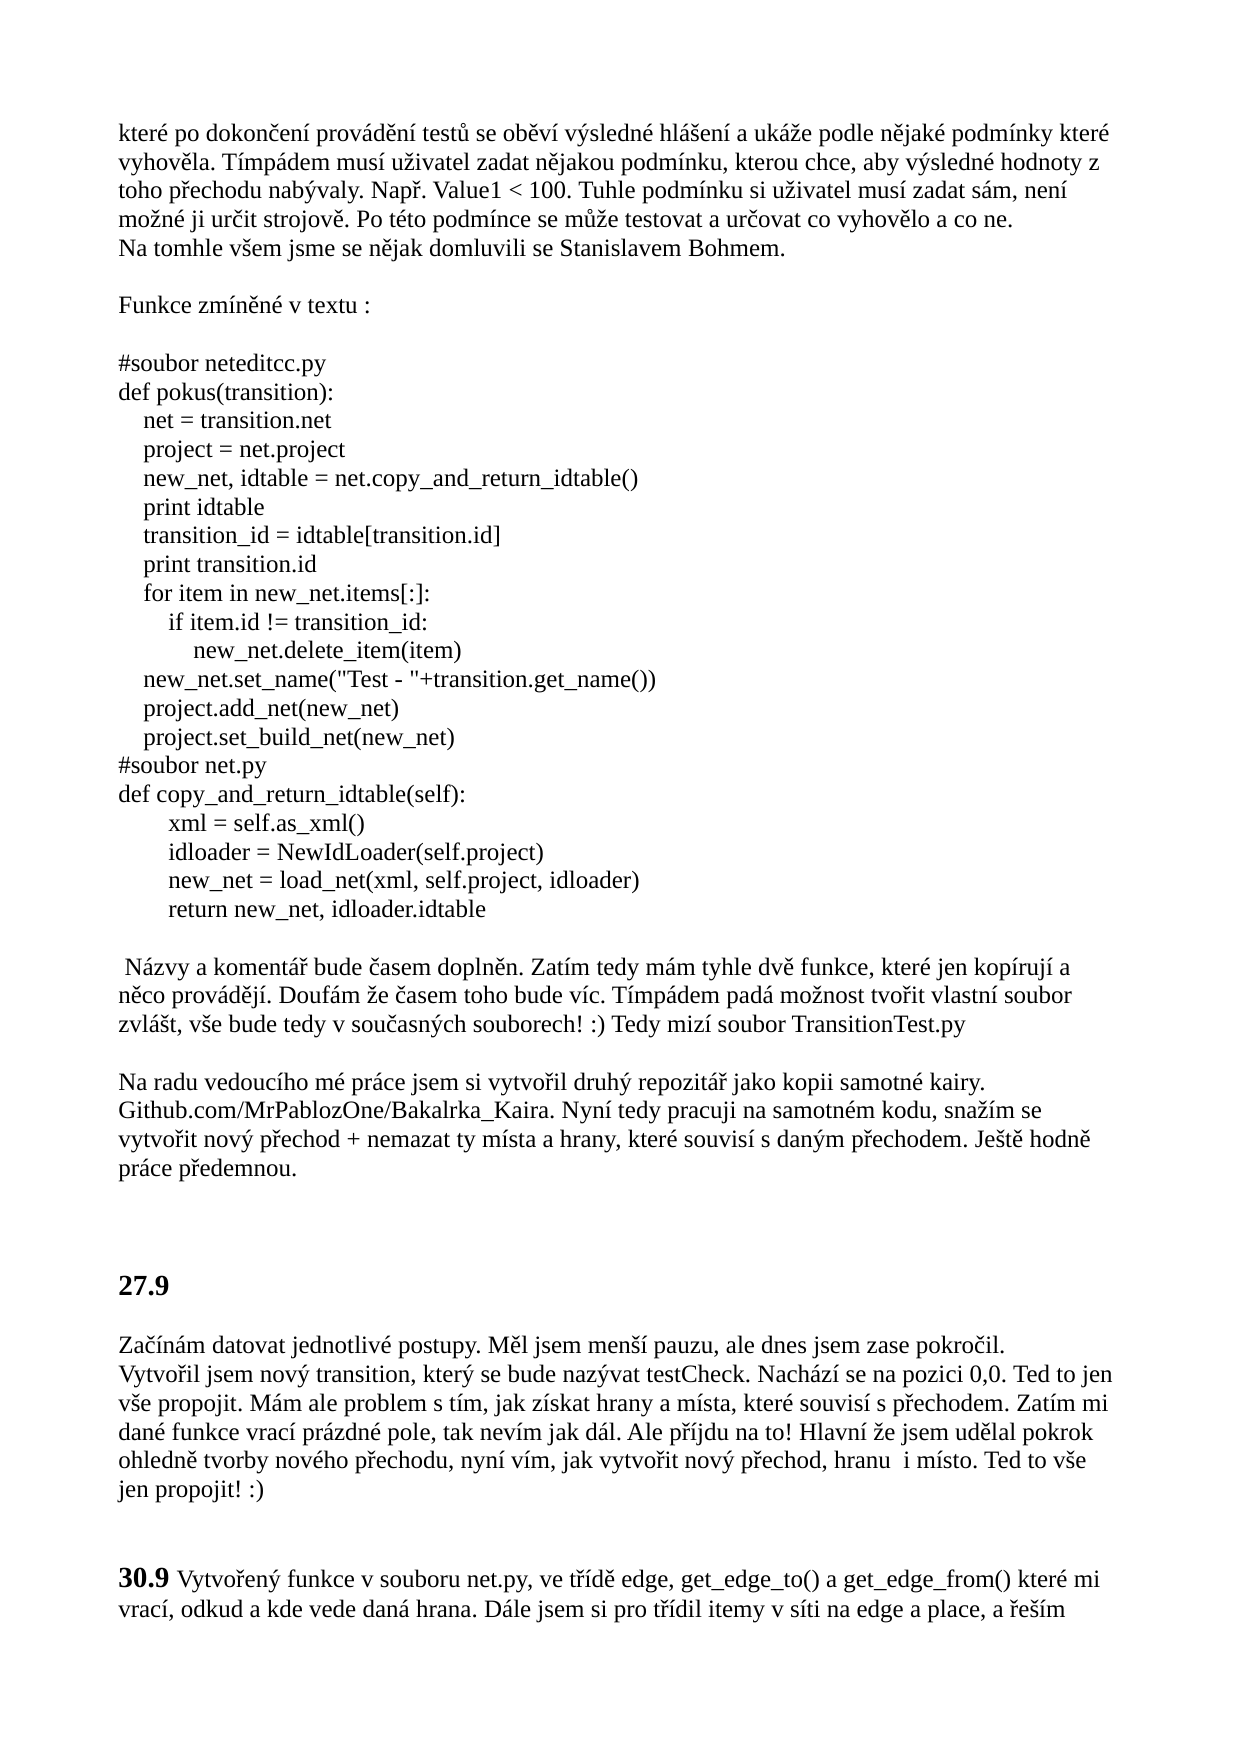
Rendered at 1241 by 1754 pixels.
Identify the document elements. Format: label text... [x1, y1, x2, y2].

text Funkce zmíněné v textu : [118, 291, 1122, 319]
text Názvy a komentář bude časem doplněn. Zatím tedy mám tyhle dvě funkce, které jen kopírují a něco provádějí. Doufám že časem toho bude víc. Tímpádem padá možnost tvořit vlastní soubor zvlášt, vše bude tedy v současných souborech! :) Tedy mizí soubor TransitionTest.py [118, 952, 1122, 1038]
text 30.9 Vytvořený funkce v souboru net.py, ve třídě edge, get_edge_to() a get_edge_from() které mi vrací, odkud a kde vede daná hrana. Dále jsem si pro třídil itemy v síti na edge a place, a řeším [118, 1560, 1122, 1623]
text xml = self.as_xml() [118, 808, 1122, 837]
text def pokus(transition): [118, 377, 1122, 406]
text for item in new_net.items[:]: [118, 578, 1122, 607]
text idloader = NewIdLoader(self.project) [118, 837, 1122, 866]
text print idtable [118, 492, 1122, 521]
text new_net.set_name("Test - "+transition.get_name()) [118, 664, 1122, 693]
text def copy_and_return_idtable(self): [118, 779, 1122, 808]
text new_net.delete_item(item) [118, 636, 1122, 664]
text if item.id != transition_id: [118, 607, 1122, 636]
text transition_id = idtable[transition.id] [118, 521, 1122, 549]
text #soubor neteditcc.py [118, 348, 1122, 377]
text project.set_build_net(new_net) [118, 722, 1122, 751]
text print transition.id [118, 549, 1122, 578]
text Na tomhle všem jsme se nějak domluvili se Stanislavem Bohmem. [118, 233, 1122, 262]
text Začínám datovat jednotlivé postupy. Měl jsem menší pauzu, ale dnes jsem zase pokročil. [118, 1330, 1122, 1359]
text Vytvořil jsem nový transition, který se bude nazývat testCheck. Nachází se na pozici 0,0. Ted to jen vše propojit. Mám ale problem s tím, jak získat hrany a místa, které souvisí s přechodem. Zatím mi dané funkce vrací prázdné pole, tak nevím jak dál. Ale příjdu na to! Hlavní že jsem udělal pokrok ohledně tvorby nového přechodu, nyní vím, jak vytvořit nový přechod, hranu i místo. Ted to vše jen propojit! :) [118, 1359, 1122, 1503]
text #soubor net.py [118, 751, 1122, 779]
text return new_net, idloader.idtable [118, 894, 1122, 923]
text net = transition.net [118, 406, 1122, 434]
text Na radu vedoucího mé práce jsem si vytvořil druhý repozitář jako kopii samotné kairy. Github.com/MrPablozOne/Bakalrka_Kaira. Nyní tedy pracuji na samotném kodu, snažím se vytvořit nový přechod + nemazat ty místa a hrany, které souvisí s daným přechodem. Ještě hodně práce předemnou. [118, 1067, 1122, 1182]
text new_net = load_net(xml, self.project, idloader) [118, 866, 1122, 894]
text project = net.project [118, 434, 1122, 463]
text které po dokončení provádění testů se oběví výsledné hlášení a ukáže podle nějaké podmínky které vyhověla. Tímpádem musí uživatel zadat nějakou podmínku, kterou chce, aby výsledné hodnoty z toho přechodu nabývaly. Např. Value1 < 100. Tuhle podmínku si uživatel musí zadat sám, není možné ji určit strojově. Po této podmínce se může testovat a určovat co vyhovělo a co ne. [118, 118, 1122, 233]
text project.add_net(new_net) [118, 693, 1122, 722]
text new_net, idtable = net.copy_and_return_idtable() [118, 463, 1122, 492]
text 27.9 [118, 1268, 1122, 1302]
